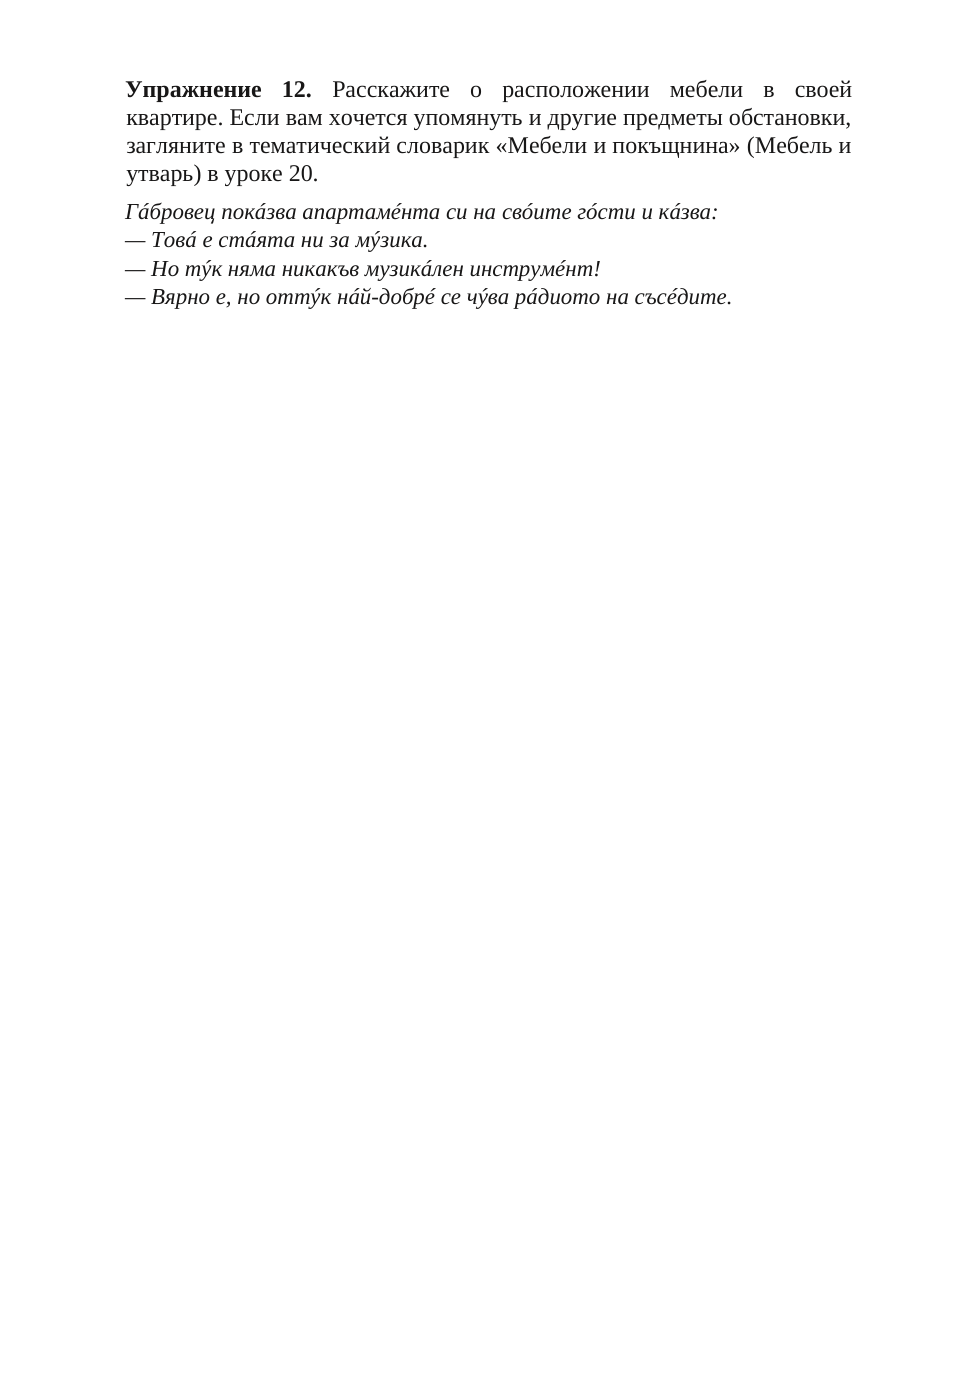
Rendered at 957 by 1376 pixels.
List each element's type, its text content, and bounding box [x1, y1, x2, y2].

text — Но тýк няма никакъв музикáлен инструмéнт! [125, 255, 852, 281]
text — Вярно е, но оттýк нáй-добрé се чýва рáдиото на съсéдите. [125, 283, 852, 309]
text Гáбровец покáзва апартамéнта си на свóите гóсти и кáзва: [125, 198, 852, 225]
text Упражнение 12. Расскажите о расположении мебели в своей квартире. Если вам хочется упомянуть и другие предметы обстановки, загляните в тематический словарик «Мебели и покъщнина» (Мебель и утварь) в уроке 20. [125, 75, 852, 187]
text — Товá е стáята ни за мýзика. [125, 227, 852, 253]
